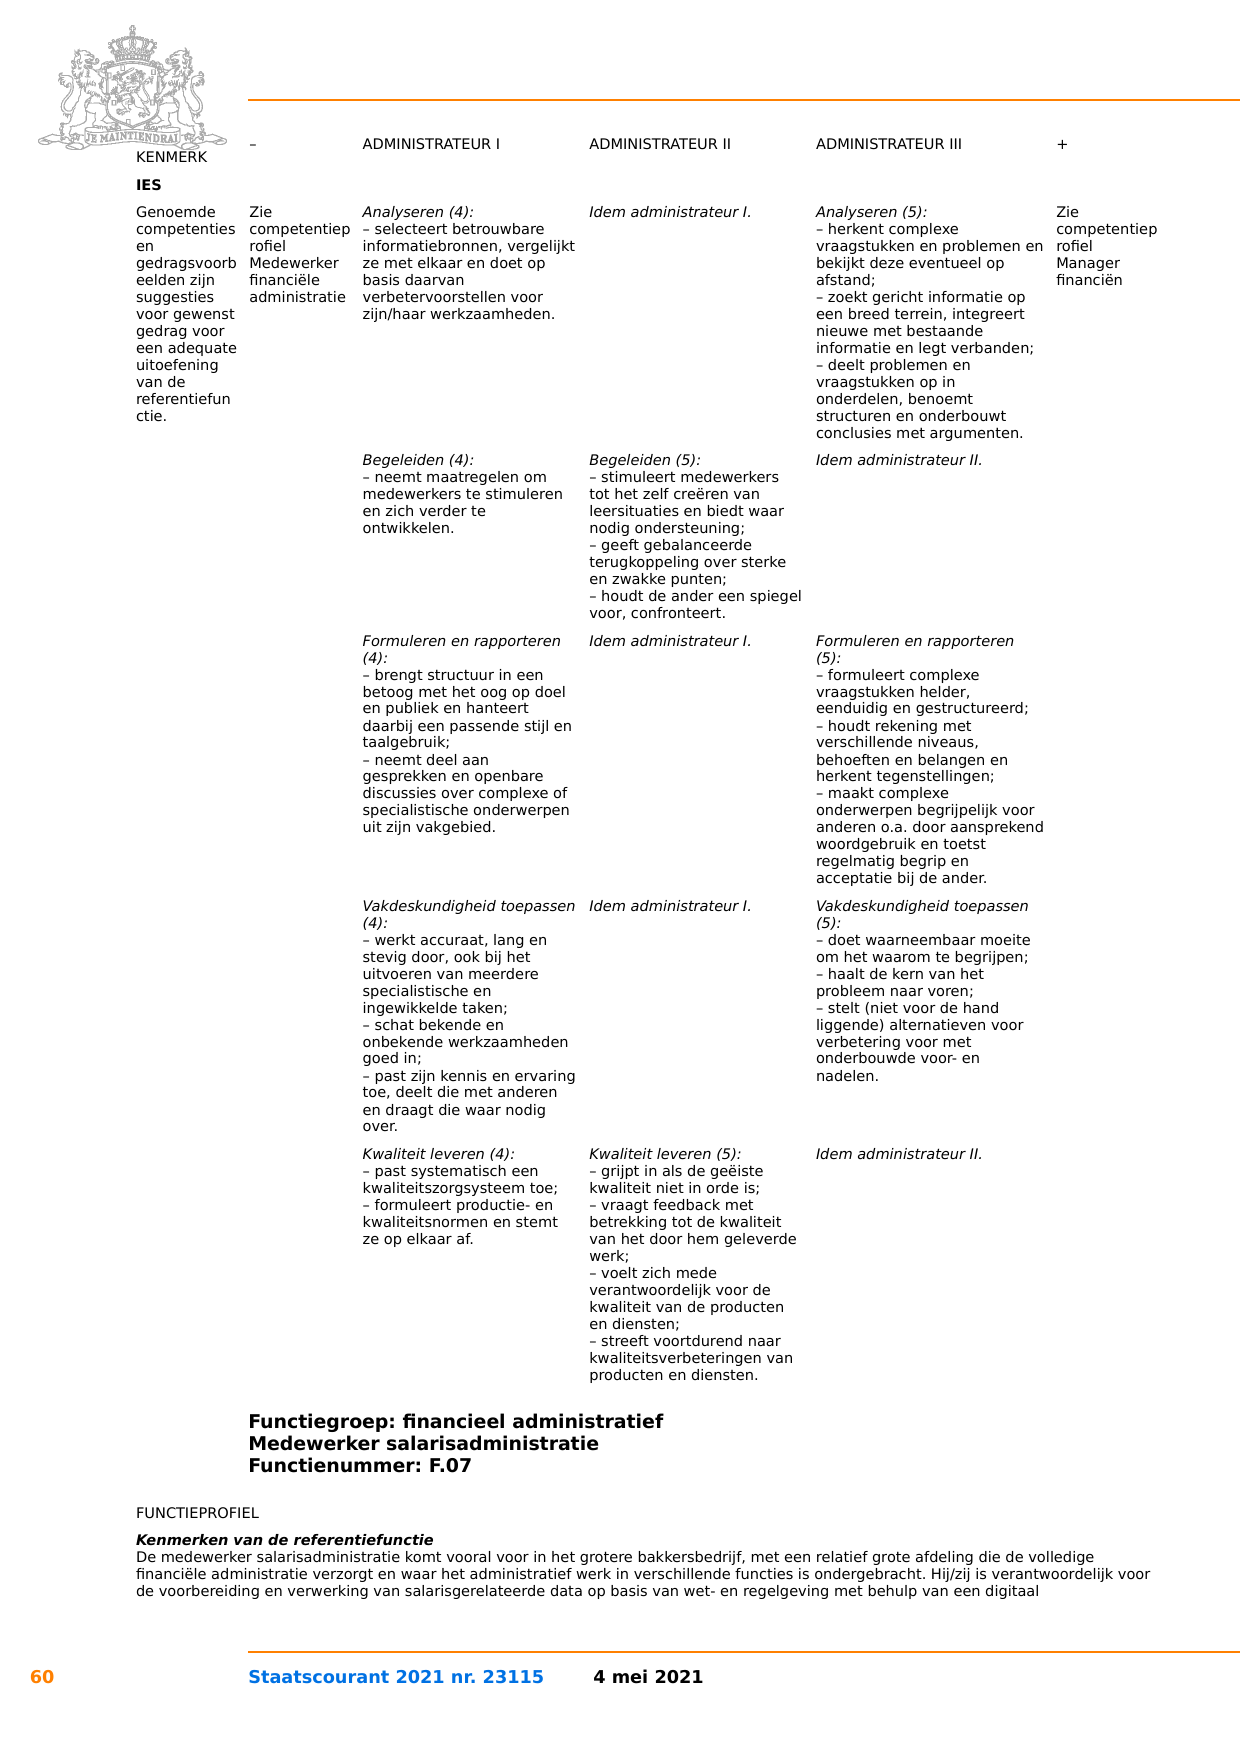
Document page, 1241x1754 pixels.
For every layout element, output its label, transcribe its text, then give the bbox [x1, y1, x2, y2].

table_cell Kenmerken van de referentiefunctie De medewerker salarisadministratie komt vooral voor in het grotere bakkersbedrijf, met een relatief grote afdeling die de volledige financiële administratie verzorgt en waar het administratief werk in verschillende functies is ondergebracht. Hij/zij is verantwoordelijk voor de voorbereiding en verwerking van salarisgerelateerde data op basis van wet- en regelgeving met behulp van een digitaal [131, 1527, 1163, 1604]
table_header ADMINISTRATEUR I [357, 131, 583, 171]
table_cell Idem administrateur II. [810, 448, 1049, 627]
table_cell Vakdeskundigheid toepassen (5): – doet waarneembaar moeite om het waarom te begrijpen; – haalt de kern van het probleem naar voren; – stelt (niet voor de hand liggende) alternatieven voor verbetering voor met onderbouwde voor- en nadelen. [810, 893, 1049, 1140]
table_cell [810, 172, 1049, 198]
table_cell Zie competentieprofiel Medewerker financiële administratie [244, 200, 356, 1388]
text Functienummer: F.07 [248, 1455, 1163, 1477]
table_cell Genoemde competenties en gedragsvoorbeelden zijn suggesties voor gewenst gedrag voor een adequate uitoefening van de referentiefunctie. [131, 200, 243, 1388]
table_header KENMERK [131, 131, 243, 171]
table_cell Vakdeskundigheid toepassen (4): – werkt accuraat, lang en stevig door, ook bij het uitvoeren van meerdere specialistische en ingewikkelde taken; – schat bekende en onbekende werkzaamheden goed in; – past zijn kennis en ervaring toe, deelt die met anderen en draagt die waar nodig over. [357, 893, 583, 1140]
table_cell [357, 172, 583, 198]
table_cell Begeleiden (4): – neemt maatregelen om medewerkers te stimuleren en zich verder te ontwikkelen. [357, 448, 583, 627]
table_cell [244, 172, 356, 198]
table_cell Formuleren en rapporteren (5): – formuleert complexe vraagstukken helder, eenduidig en gestructureerd; – houdt rekening met verschillende niveaus, behoeften en belangen en herkent tegenstellingen; – maakt complexe onderwerpen begrijpelijk voor anderen o.a. door aansprekend woordgebruik en toetst regelmatig begrip en acceptatie bij de ander. [810, 628, 1049, 892]
table_cell [1051, 172, 1163, 198]
text Functiegroep: financieel administratief [248, 1411, 1163, 1433]
table_cell Idem administrateur I. [584, 628, 809, 892]
table_cell Kwaliteit leveren (5): – grijpt in als de geëiste kwaliteit niet in orde is; – vraagt feedback met betrekking tot de kwaliteit van het door hem geleverde werk; – voelt zich mede verantwoordelijk voor de kwaliteit van de producten en diensten; – streeft voortdurend naar kwaliteitsverbeteringen van producten en diensten. [584, 1141, 809, 1388]
table_cell IES [131, 172, 243, 198]
table_header FUNCTIEPROFIEL [131, 1500, 1163, 1526]
table_cell Formuleren en rapporteren (4): – brengt structuur in een betoog met het oog op doel en publiek en hanteert daarbij een passende stijl en taalgebruik; – neemt deel aan gesprekken en openbare discussies over complexe of specialistische onderwerpen uit zijn vakgebied. [357, 628, 583, 892]
table_cell Idem administrateur I. [584, 893, 809, 1140]
text Medewerker salarisadministratie [248, 1433, 1163, 1455]
table_cell Analyseren (4): – selecteert betrouwbare informatiebronnen, vergelijkt ze met elkaar en doet op basis daarvan verbetervoorstellen voor zijn/haar werkzaamheden. [357, 200, 583, 447]
table_cell Kwaliteit leveren (4): – past systematisch een kwaliteitszorgsysteem toe; – formuleert productie- en kwaliteitsnormen en stemt ze op elkaar af. [357, 1141, 583, 1388]
table_header – [244, 131, 356, 171]
table_cell [584, 172, 809, 198]
table_header ADMINISTRATEUR II [584, 131, 809, 171]
table_cell Begeleiden (5): – stimuleert medewerkers tot het zelf creëren van leersituaties en biedt waar nodig ondersteuning; – geeft gebalanceerde terugkoppeling over sterke en zwakke punten; – houdt de ander een spiegel voor, confronteert. [584, 448, 809, 627]
table_cell Analyseren (5): – herkent complexe vraagstukken en problemen en bekijkt deze eventueel op afstand; – zoekt gericht informatie op een breed terrein, integreert nieuwe met bestaande informatie en legt verbanden; – deelt problemen en vraagstukken op in onderdelen, benoemt structuren en onderbouwt conclusies met argumenten. [810, 200, 1049, 447]
table_header + [1051, 131, 1163, 171]
table_cell Zie competentieprofiel Manager financiën [1051, 200, 1163, 1388]
table_cell Idem administrateur II. [810, 1141, 1049, 1388]
picture [38, 25, 227, 150]
table_cell Idem administrateur I. [584, 200, 809, 447]
table_header ADMINISTRATEUR III [810, 131, 1049, 171]
